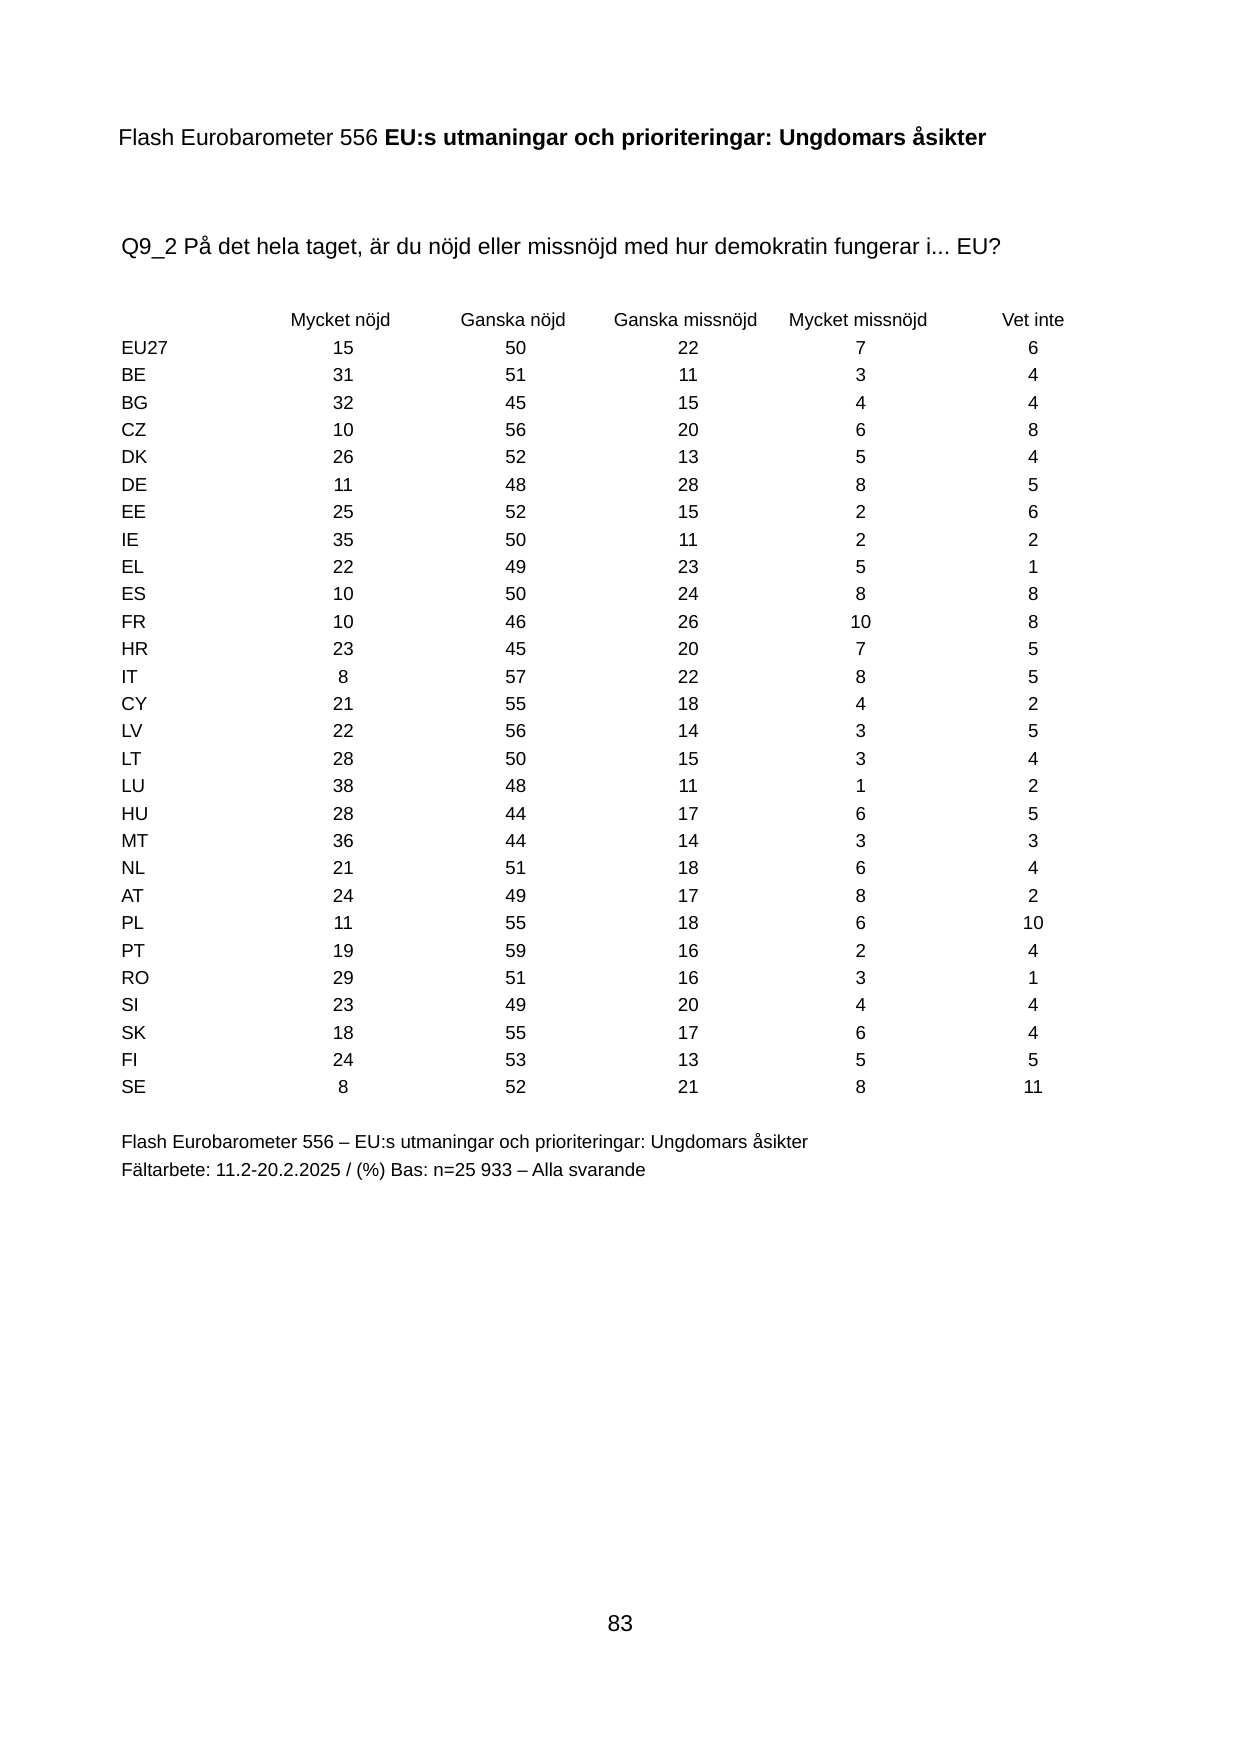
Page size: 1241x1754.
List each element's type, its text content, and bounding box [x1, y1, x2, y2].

table_cell [429, 274, 602, 306]
table_cell 53 [429, 1046, 602, 1073]
table_cell IT [118, 663, 257, 690]
table_cell 8 [257, 1074, 429, 1101]
table_cell RO [118, 964, 257, 991]
table_cell 11 [947, 1074, 1119, 1101]
table_cell 48 [429, 772, 602, 799]
table_cell 3 [947, 827, 1119, 854]
table_cell 50 [429, 580, 602, 608]
table_cell 28 [257, 800, 429, 827]
table_cell SE [118, 1074, 257, 1101]
table_cell 14 [602, 717, 774, 745]
table_header Q9_2 På det hela taget, är du nöjd eller missnöjd med hur demokratin fungerar i... EU? [118, 218, 1119, 274]
table_cell LV [118, 717, 257, 745]
table_cell 10 [947, 909, 1119, 936]
table_cell 5 [774, 1046, 947, 1073]
table_cell 22 [602, 334, 774, 361]
table_cell 4 [947, 443, 1119, 471]
table_cell 5 [947, 471, 1119, 498]
table_cell 11 [602, 361, 774, 388]
table_cell 23 [602, 553, 774, 580]
table_cell 57 [429, 663, 602, 690]
table_cell [257, 274, 429, 306]
table_cell CZ [118, 416, 257, 443]
table_cell 4 [774, 389, 947, 416]
table_cell 51 [429, 361, 602, 388]
table_cell BG [118, 389, 257, 416]
table_cell 2 [947, 882, 1119, 909]
table_cell 6 [947, 498, 1119, 526]
table_cell AT [118, 882, 257, 909]
table_cell [602, 1101, 774, 1128]
table_cell FR [118, 608, 257, 635]
table_cell 52 [429, 443, 602, 471]
table_cell [429, 1101, 602, 1128]
table_cell 3 [774, 717, 947, 745]
table_cell 26 [257, 443, 429, 471]
table_cell 10 [257, 580, 429, 608]
table_cell 10 [257, 416, 429, 443]
table_cell 3 [774, 745, 947, 772]
table_cell 11 [602, 526, 774, 553]
table_cell 59 [429, 936, 602, 964]
table_cell CY [118, 690, 257, 717]
table_cell DK [118, 443, 257, 471]
table_cell 8 [947, 416, 1119, 443]
table_cell 38 [257, 772, 429, 799]
table_cell [947, 1101, 1119, 1128]
table_cell 45 [429, 635, 602, 662]
table_cell 15 [257, 334, 429, 361]
table_cell 4 [947, 745, 1119, 772]
table_cell 5 [947, 1046, 1119, 1073]
table_cell 6 [947, 334, 1119, 361]
table_cell 5 [947, 663, 1119, 690]
table_cell IE [118, 526, 257, 553]
table_cell 4 [947, 991, 1119, 1019]
table_cell 16 [602, 964, 774, 991]
table_cell 11 [257, 909, 429, 936]
table_cell 35 [257, 526, 429, 553]
table_cell 21 [602, 1074, 774, 1101]
table_cell 5 [947, 717, 1119, 745]
table_cell Mycket missnöjd [774, 306, 947, 334]
table_cell 15 [602, 498, 774, 526]
table_cell [947, 274, 1119, 306]
table_cell 8 [774, 882, 947, 909]
table_cell DE [118, 471, 257, 498]
table_cell Vet inte [947, 306, 1119, 334]
table_cell 11 [257, 471, 429, 498]
table_cell 2 [947, 526, 1119, 553]
table_cell 21 [257, 690, 429, 717]
table_cell 29 [257, 964, 429, 991]
table_cell 55 [429, 1019, 602, 1046]
table_cell 36 [257, 827, 429, 854]
table_cell MT [118, 827, 257, 854]
table_cell 5 [774, 553, 947, 580]
table_cell 26 [602, 608, 774, 635]
table_cell BE [118, 361, 257, 388]
table_cell 2 [774, 936, 947, 964]
table_cell 49 [429, 882, 602, 909]
table_cell 24 [602, 580, 774, 608]
table_cell 15 [602, 389, 774, 416]
table_cell 25 [257, 498, 429, 526]
table_cell [118, 306, 257, 334]
table_cell HU [118, 800, 257, 827]
table_cell 16 [602, 936, 774, 964]
table_cell 4 [947, 361, 1119, 388]
table_cell 28 [602, 471, 774, 498]
table_cell [257, 1101, 429, 1128]
table_cell 2 [947, 690, 1119, 717]
table_cell [118, 1101, 257, 1128]
table_cell 4 [947, 1019, 1119, 1046]
table_cell Ganska nöjd [429, 306, 602, 334]
table_cell Flash Eurobarometer 556 – EU:s utmaningar och prioriteringar: Ungdomars åsikter [118, 1128, 1119, 1156]
table_cell 49 [429, 991, 602, 1019]
table_cell 22 [257, 717, 429, 745]
table_cell 50 [429, 745, 602, 772]
table_cell 8 [774, 1074, 947, 1101]
table_cell 56 [429, 717, 602, 745]
table_cell 56 [429, 416, 602, 443]
table_cell 2 [774, 498, 947, 526]
table_cell 51 [429, 964, 602, 991]
table_cell 44 [429, 827, 602, 854]
table_cell 4 [947, 389, 1119, 416]
table_cell 28 [257, 745, 429, 772]
table_cell [118, 274, 257, 306]
table_cell 10 [774, 608, 947, 635]
table_cell 2 [947, 772, 1119, 799]
table_cell 6 [774, 416, 947, 443]
table_cell EL [118, 553, 257, 580]
table_cell 18 [257, 1019, 429, 1046]
table_cell 3 [774, 964, 947, 991]
table_cell 14 [602, 827, 774, 854]
table_cell 50 [429, 526, 602, 553]
table_cell 1 [947, 964, 1119, 991]
table_cell 55 [429, 690, 602, 717]
table_cell 52 [429, 1074, 602, 1101]
table_cell 1 [947, 553, 1119, 580]
table_cell 11 [602, 772, 774, 799]
table_cell 17 [602, 800, 774, 827]
table_cell 52 [429, 498, 602, 526]
table_cell ES [118, 580, 257, 608]
table_cell 8 [774, 471, 947, 498]
table_cell 6 [774, 854, 947, 882]
table_cell 23 [257, 991, 429, 1019]
table_cell 3 [774, 361, 947, 388]
table_cell 24 [257, 882, 429, 909]
table_cell SI [118, 991, 257, 1019]
table_cell PL [118, 909, 257, 936]
table_cell 45 [429, 389, 602, 416]
table_cell 20 [602, 635, 774, 662]
table_cell NL [118, 854, 257, 882]
table_cell 31 [257, 361, 429, 388]
table_cell 18 [602, 909, 774, 936]
table_cell 23 [257, 635, 429, 662]
table_cell 20 [602, 416, 774, 443]
table_cell 55 [429, 909, 602, 936]
table_cell 13 [602, 1046, 774, 1073]
table_cell 8 [947, 580, 1119, 608]
table_cell 7 [774, 635, 947, 662]
table_cell 3 [774, 827, 947, 854]
table_cell PT [118, 936, 257, 964]
table_cell 4 [947, 854, 1119, 882]
table_cell 8 [774, 663, 947, 690]
table_cell 18 [602, 854, 774, 882]
table_cell 8 [257, 663, 429, 690]
table_cell 8 [774, 580, 947, 608]
table_cell [774, 274, 947, 306]
table_cell 48 [429, 471, 602, 498]
table_cell 2 [774, 526, 947, 553]
table_cell 4 [774, 991, 947, 1019]
table_cell 6 [774, 909, 947, 936]
table_cell 5 [774, 443, 947, 471]
table_cell 20 [602, 991, 774, 1019]
table_cell 5 [947, 635, 1119, 662]
table_cell 10 [257, 608, 429, 635]
table_cell 24 [257, 1046, 429, 1073]
table_cell 19 [257, 936, 429, 964]
table_cell 5 [947, 800, 1119, 827]
table_cell Fältarbete: 11.2-20.2.2025 / (%) Bas: n=25 933 – Alla svarande [118, 1156, 1119, 1183]
table_cell 6 [774, 1019, 947, 1046]
table_cell 1 [774, 772, 947, 799]
table_cell 6 [774, 800, 947, 827]
table_cell 51 [429, 854, 602, 882]
table_cell LT [118, 745, 257, 772]
table_cell 49 [429, 553, 602, 580]
table_cell 46 [429, 608, 602, 635]
table_cell 21 [257, 854, 429, 882]
table_cell 22 [602, 663, 774, 690]
table_cell 44 [429, 800, 602, 827]
table_cell 7 [774, 334, 947, 361]
table_cell 13 [602, 443, 774, 471]
table_cell 17 [602, 882, 774, 909]
table_cell EE [118, 498, 257, 526]
table_cell 4 [774, 690, 947, 717]
table_cell SK [118, 1019, 257, 1046]
table_cell HR [118, 635, 257, 662]
table_cell 32 [257, 389, 429, 416]
table_cell 8 [947, 608, 1119, 635]
table_cell Mycket nöjd [257, 306, 429, 334]
table_cell [602, 274, 774, 306]
table_cell EU27 [118, 334, 257, 361]
table_cell 4 [947, 936, 1119, 964]
table_cell [774, 1101, 947, 1128]
table_cell 17 [602, 1019, 774, 1046]
table_cell 50 [429, 334, 602, 361]
table_cell 18 [602, 690, 774, 717]
table_cell 22 [257, 553, 429, 580]
table_cell LU [118, 772, 257, 799]
table_cell Ganska missnöjd [602, 306, 774, 334]
table_cell 15 [602, 745, 774, 772]
table_cell FI [118, 1046, 257, 1073]
